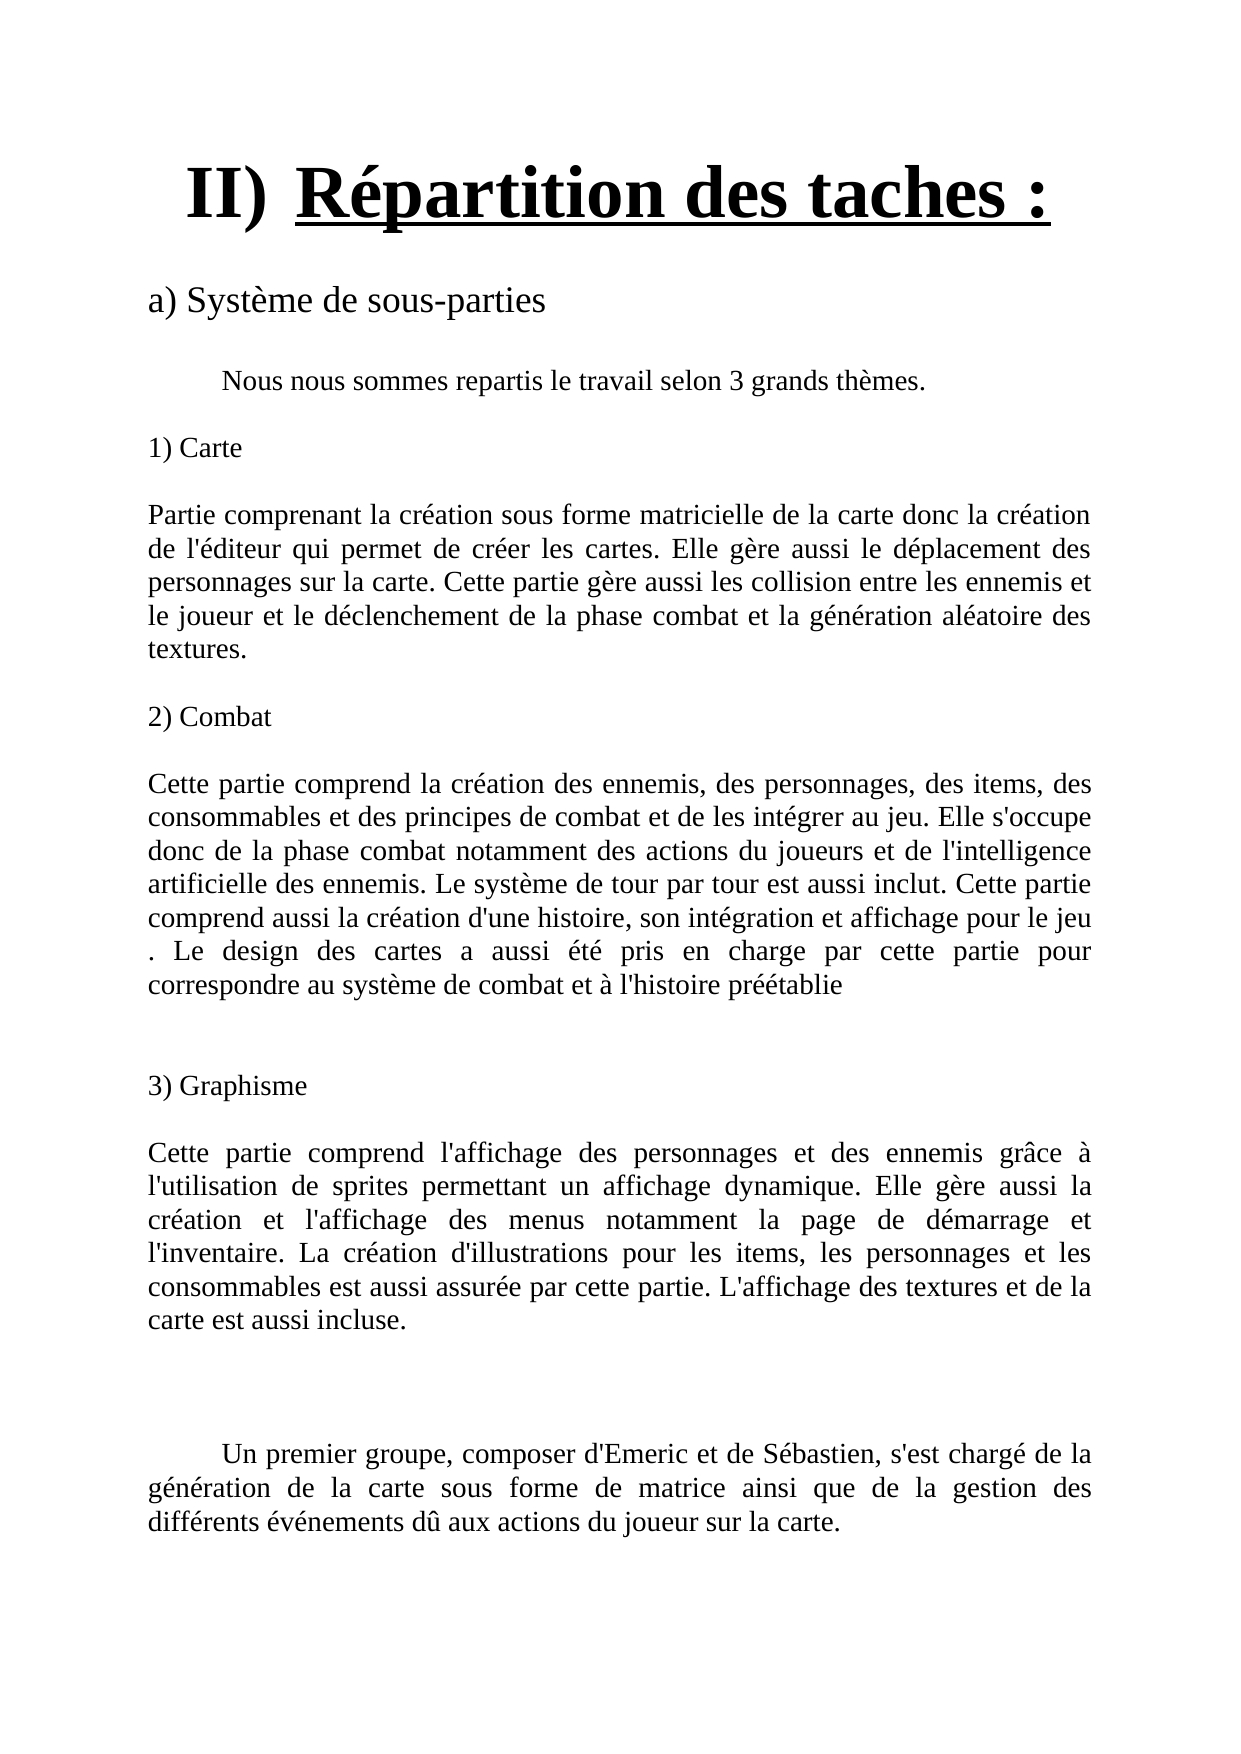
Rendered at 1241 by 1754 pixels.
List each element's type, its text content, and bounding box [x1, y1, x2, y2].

text Cette partie comprend la création des ennemis, des personnages, des items, des consommables et des principes de combat et de les intégrer au jeu. Elle s'occupe donc de la phase combat notamment des actions du joueurs et de l'intelligence artificielle des ennemis. Le système de tour par tour est aussi inclut. Cette partie comprend aussi la création d'une histoire, son intégration et affichage pour le jeu . Le design des cartes a aussi été pris en charge par cette partie pour correspondre au système de combat et à l'histoire préétablie [148, 766, 1093, 1001]
text Un premier groupe, composer d'Emeric et de Sébastien, s'est chargé de la génération de la carte sous forme de matrice ainsi que de la gestion des différents événements dû aux actions du joueur sur la carte. [148, 1437, 1093, 1537]
text a) Système de sous-parties [148, 277, 1093, 320]
text Partie comprenant la création sous forme matricielle de la carte donc la création de l'éditeur qui permet de créer les cartes. Elle gère aussi le déplacement des personnages sur la carte. Cette partie gère aussi les collision entre les ennemis et le joueur et le déclenchement de la phase combat et la génération aléatoire des textures. [148, 497, 1093, 665]
text Nous nous sommes repartis le travail selon 3 grands thèmes. [148, 363, 1093, 397]
text 1) Carte [148, 430, 1093, 464]
text Cette partie comprend l'affichage des personnages et des ennemis grâce à l'utilisation de sprites permettant un affichage dynamique. Elle gère aussi la création et l'affichage des menus notamment la page de démarrage et l'inventaire. La création d'illustrations pour les items, les personnages et les consommables est aussi assurée par cette partie. L'affichage des textures et de la carte est aussi incluse. [148, 1135, 1093, 1336]
text 3) Graphisme [148, 1068, 1093, 1101]
list Répartition des taches : [185, 148, 1093, 234]
text 2) Combat [148, 699, 1093, 732]
